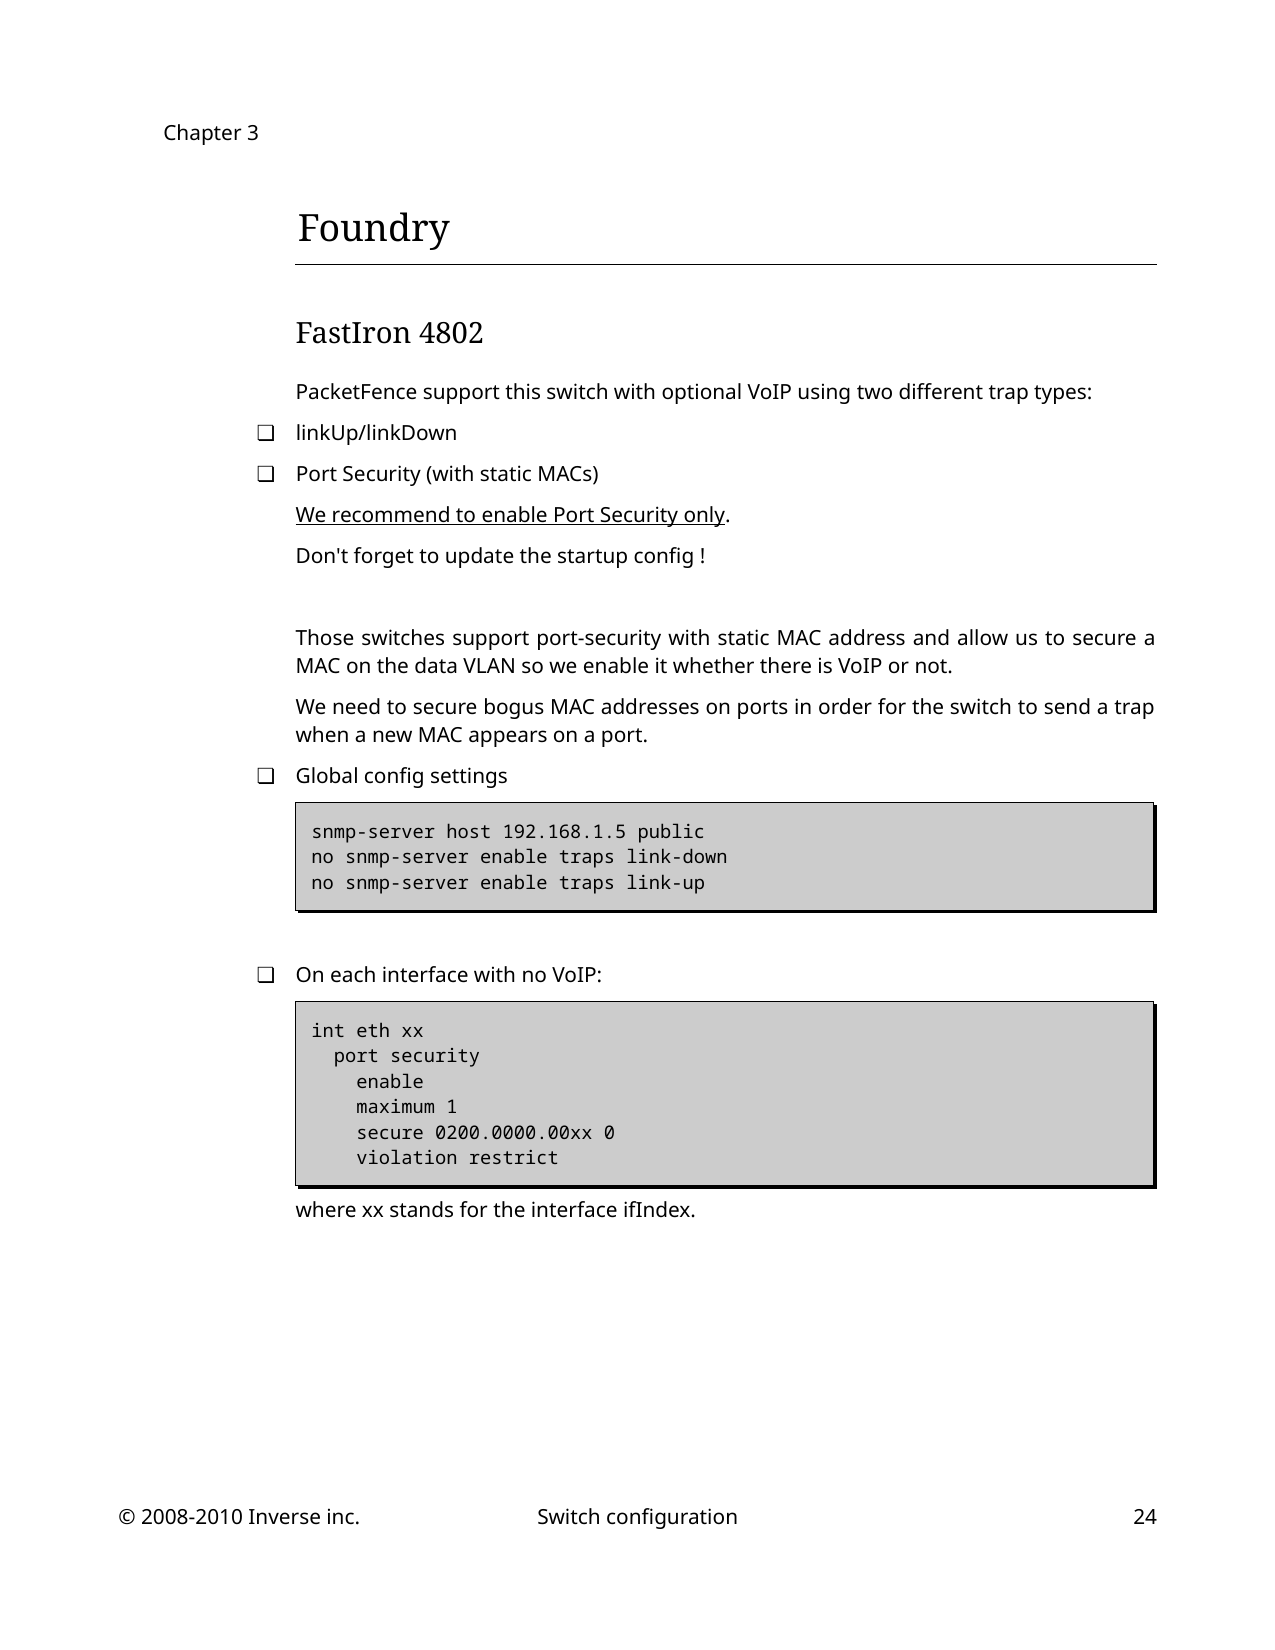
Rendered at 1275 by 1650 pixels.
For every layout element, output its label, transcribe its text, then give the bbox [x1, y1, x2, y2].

list ❏ Port Security (with static MACs) [256, 459, 1157, 487]
text PacketFence support this switch with optional VoIP using two different trap types: [295, 377, 1157, 405]
subtitle FastIron 4802 [295, 312, 1157, 352]
text snmp-server host 192.168.1.5 public no snmp-server enable traps link-down no snmp-server enable traps link-up [296, 803, 1153, 910]
list ❏ linkUp/linkDown [256, 418, 1157, 446]
text int eth xx port security enable maximum 1 secure 0200.0000.00xx 0 violation restrict [296, 1002, 1153, 1185]
subtitle Foundry [295, 201, 1157, 264]
text Don't forget to update the startup config ! [295, 541, 1157, 569]
text We need to secure bogus MAC addresses on ports in order for the switch to send a trap when a new MAC appears on a port. [295, 692, 1157, 749]
text Those switches support port-security with static MAC address and allow us to secure a MAC on the data VLAN so we enable it whether there is VoIP or not. [295, 623, 1157, 679]
text where xx stands for the interface ifIndex. [295, 1195, 1157, 1223]
list ❏ Global config settings [256, 761, 1157, 790]
list ❏ On each interface with no VoIP: [256, 960, 1157, 989]
text We recommend to enable Port Security only. [295, 500, 1157, 528]
